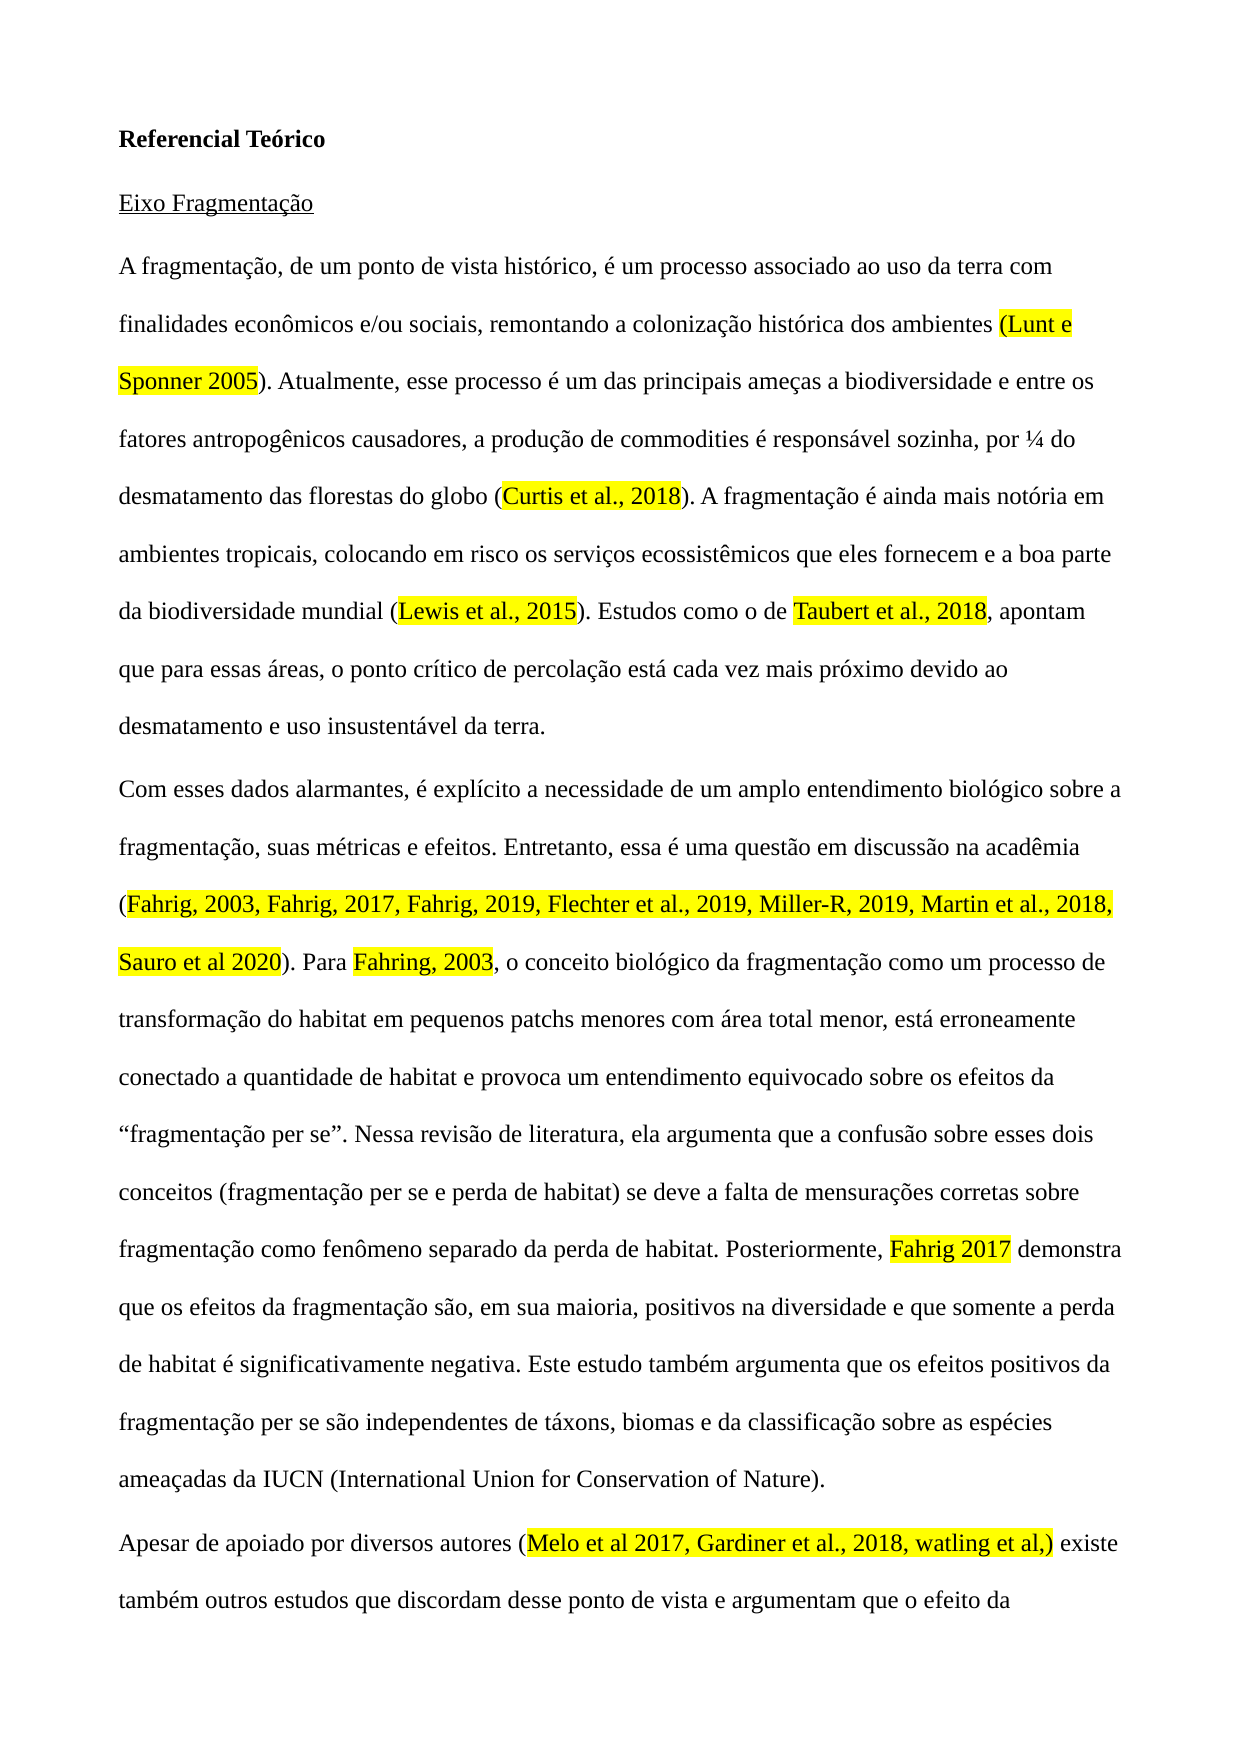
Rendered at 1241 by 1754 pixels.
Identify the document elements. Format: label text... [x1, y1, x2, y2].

text Referencial Teórico [118, 124, 1122, 153]
text A fragmentação, de um ponto de vista histórico, é um processo associado ao uso da terra com finalidades econômicos e/ou sociais, remontando a colonização histórica dos ambientes (Lunt e Sponner 2005). Atualmente, esse processo é um das principais ameças a biodiversidade e entre os fatores antropogênicos causadores, a produção de commodities é responsável sozinha, por ¼ do desmatamento das florestas do globo (Curtis et al., 2018). A fragmentação é ainda mais notória em ambientes tropicais, colocando em risco os serviços ecossistêmicos que eles fornecem e a boa parte da biodiversidade mundial (Lewis et al., 2015). Estudos como o de Taubert et al., 2018, apontam que para essas áreas, o ponto crítico de percolação está cada vez mais próximo devido ao desmatamento e uso insustentável da terra. [118, 251, 1122, 740]
text Apesar de apoiado por diversos autores (Melo et al 2017, Gardiner et al., 2018, watling et al,) existe também outros estudos que discordam desse ponto de vista e argumentam que o efeito da [118, 1528, 1122, 1614]
text Com esses dados alarmantes, é explícito a necessidade de um amplo entendimento biológico sobre a fragmentação, suas métricas e efeitos. Entretanto, essa é uma questão em discussão na acadêmia (Fahrig, 2003, Fahrig, 2017, Fahrig, 2019, Flechter et al., 2019, Miller-R, 2019, Martin et al., 2018, Sauro et al 2020). Para Fahring, 2003, o conceito biológico da fragmentação como um processo de transformação do habitat em pequenos patchs menores com área total menor, está erroneamente conectado a quantidade de habitat e provoca um entendimento equivocado sobre os efeitos da “fragmentação per se”. Nessa revisão de literatura, ela argumenta que a confusão sobre esses dois conceitos (fragmentação per se e perda de habitat) se deve a falta de mensurações corretas sobre fragmentação como fenômeno separado da perda de habitat. Posteriormente, Fahrig 2017 demonstra que os efeitos da fragmentação são, em sua maioria, positivos na diversidade e que somente a perda de habitat é significativamente negativa. Este estudo também argumenta que os efeitos positivos da fragmentação per se são independentes de táxons, biomas e da classificação sobre as espécies ameaçadas da IUCN (International Union for Conservation of Nature). [118, 774, 1122, 1493]
text Eixo Fragmentação [118, 188, 1122, 216]
